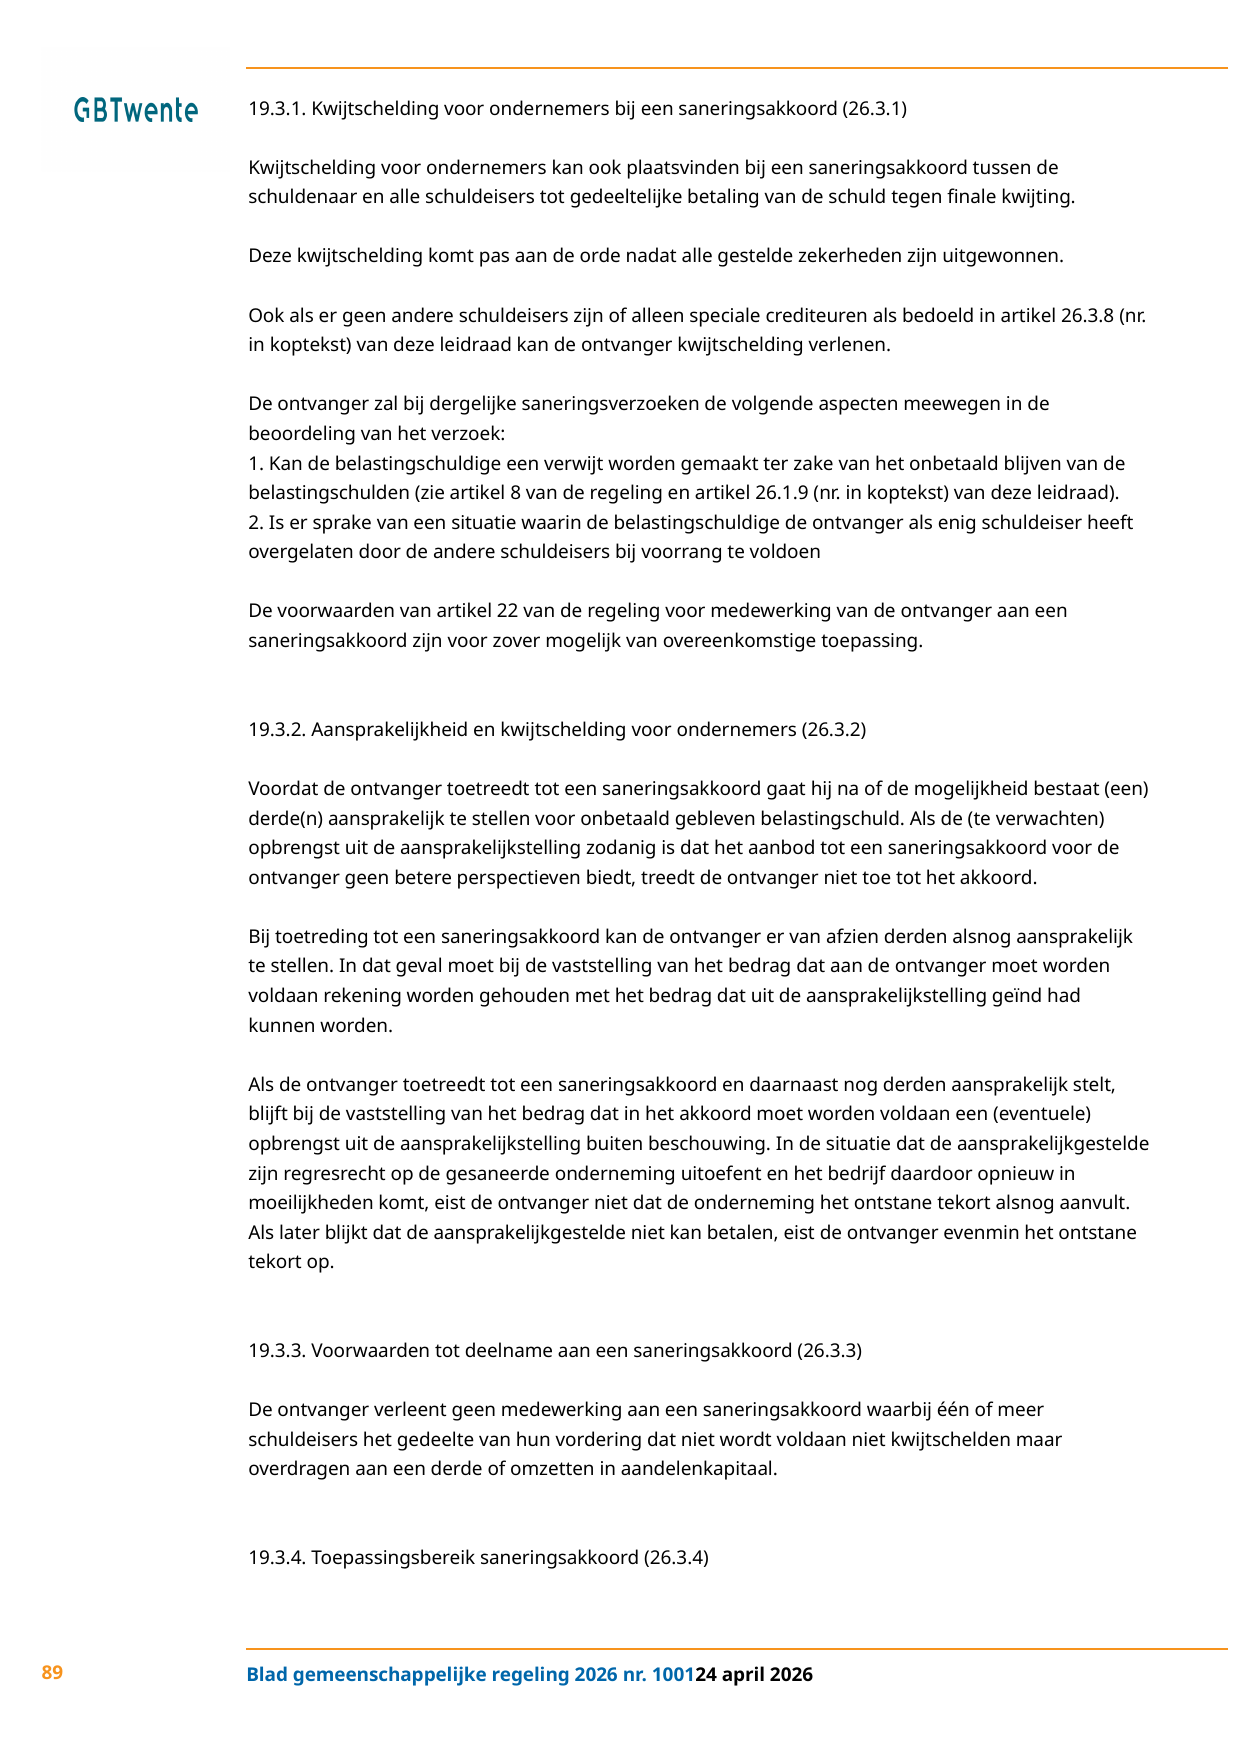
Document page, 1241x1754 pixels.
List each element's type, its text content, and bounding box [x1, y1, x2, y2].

text 19.3.2. Aansprakelijkheid en kwijtschelding voor ondernemers (26.3.2) [248, 716, 1152, 742]
text De ontvanger zal bij dergelijke saneringsverzoeken de volgende aspecten meewegen in de beoordeling van het verzoek: [248, 391, 1152, 446]
text Kwijtschelding voor ondernemers kan ook plaatsvinden bij een saneringsakkoord tussen de schuldenaar en alle schuldeisers tot gedeeltelijke betaling van de schuld tegen finale kwijting. [248, 154, 1152, 209]
text De ontvanger verleent geen medewerking aan een saneringsakkoord waarbij één of meer schuldeisers het gedeelte van hun vordering dat niet wordt voldaan niet kwijtschelden maar overdragen aan een derde of omzetten in aandelenkapitaal. [248, 1396, 1152, 1481]
text 19.3.3. Voorwaarden tot deelname aan een saneringsakkoord (26.3.3) [248, 1337, 1152, 1363]
text 19.3.4. Toepassingsbereik saneringsakkoord (26.3.4) [248, 1544, 1152, 1570]
text Als de ontvanger toetreedt tot een saneringsakkoord en daarnaast nog derden aansprakelijk stelt, blijft bij de vaststelling van het bedrag dat in het akkoord moet worden voldaan een (eventuele) opbrengst uit de aansprakelijkstelling buiten beschouwing. In de situatie dat de aansprakelijkgestelde zijn regresrecht op de gesaneerde onderneming uitoefent en het bedrijf daardoor opnieuw in moeilijkheden komt, eist de ontvanger niet dat de onderneming het ontstane tekort alsnog aanvult. Als later blijkt dat de aansprakelijkgestelde niet kan betalen, eist de ontvanger evenmin het ontstane tekort op. [248, 1071, 1152, 1274]
text Voordat de ontvanger toetreedt tot een saneringsakkoord gaat hij na of de mogelijkheid bestaat (een) derde(n) aansprakelijk te stellen voor onbetaald gebleven belastingschuld. Als de (te verwachten) opbrengst uit de aansprakelijkstelling zodanig is dat het aanbod tot een saneringsakkoord voor de ontvanger geen betere perspectieven biedt, treedt de ontvanger niet toe tot het akkoord. [248, 775, 1152, 890]
text 1. Kan de belastingschuldige een verwijt worden gemaakt ter zake van het onbetaald blijven van de belastingschulden (zie artikel 8 van de regeling en artikel 26.1.9 (nr. in koptekst) van deze leidraad). [248, 450, 1152, 505]
text De voorwaarden van artikel 22 van de regeling voor medewerking van de ontvanger aan een saneringsakkoord zijn voor zover mogelijk van overeenkomstige toepassing. [248, 598, 1152, 653]
text Deze kwijtschelding komt pas aan de orde nadat alle gestelde zekerheden zijn uitgewonnen. [248, 243, 1152, 268]
text 19.3.1. Kwijtschelding voor ondernemers bij een saneringsakkoord (26.3.1) [248, 95, 1152, 121]
picture [41, 47, 231, 172]
text 2. Is er sprake van een situatie waarin de belastingschuldige de ontvanger als enig schuldeiser heeft overgelaten door de andere schuldeisers bij voorrang te voldoen [248, 509, 1152, 564]
text Bij toetreding tot een saneringsakkoord kan de ontvanger er van afzien derden alsnog aansprakelijk te stellen. In dat geval moet bij de vaststelling van het bedrag dat aan de ontvanger moet worden voldaan rekening worden gehouden met het bedrag dat uit de aansprakelijkstelling geïnd had kunnen worden. [248, 923, 1152, 1038]
text Ook als er geen andere schuldeisers zijn of alleen speciale crediteuren als bedoeld in artikel 26.3.8 (nr. in koptekst) van deze leidraad kan de ontvanger kwijtschelding verlenen. [248, 302, 1152, 357]
